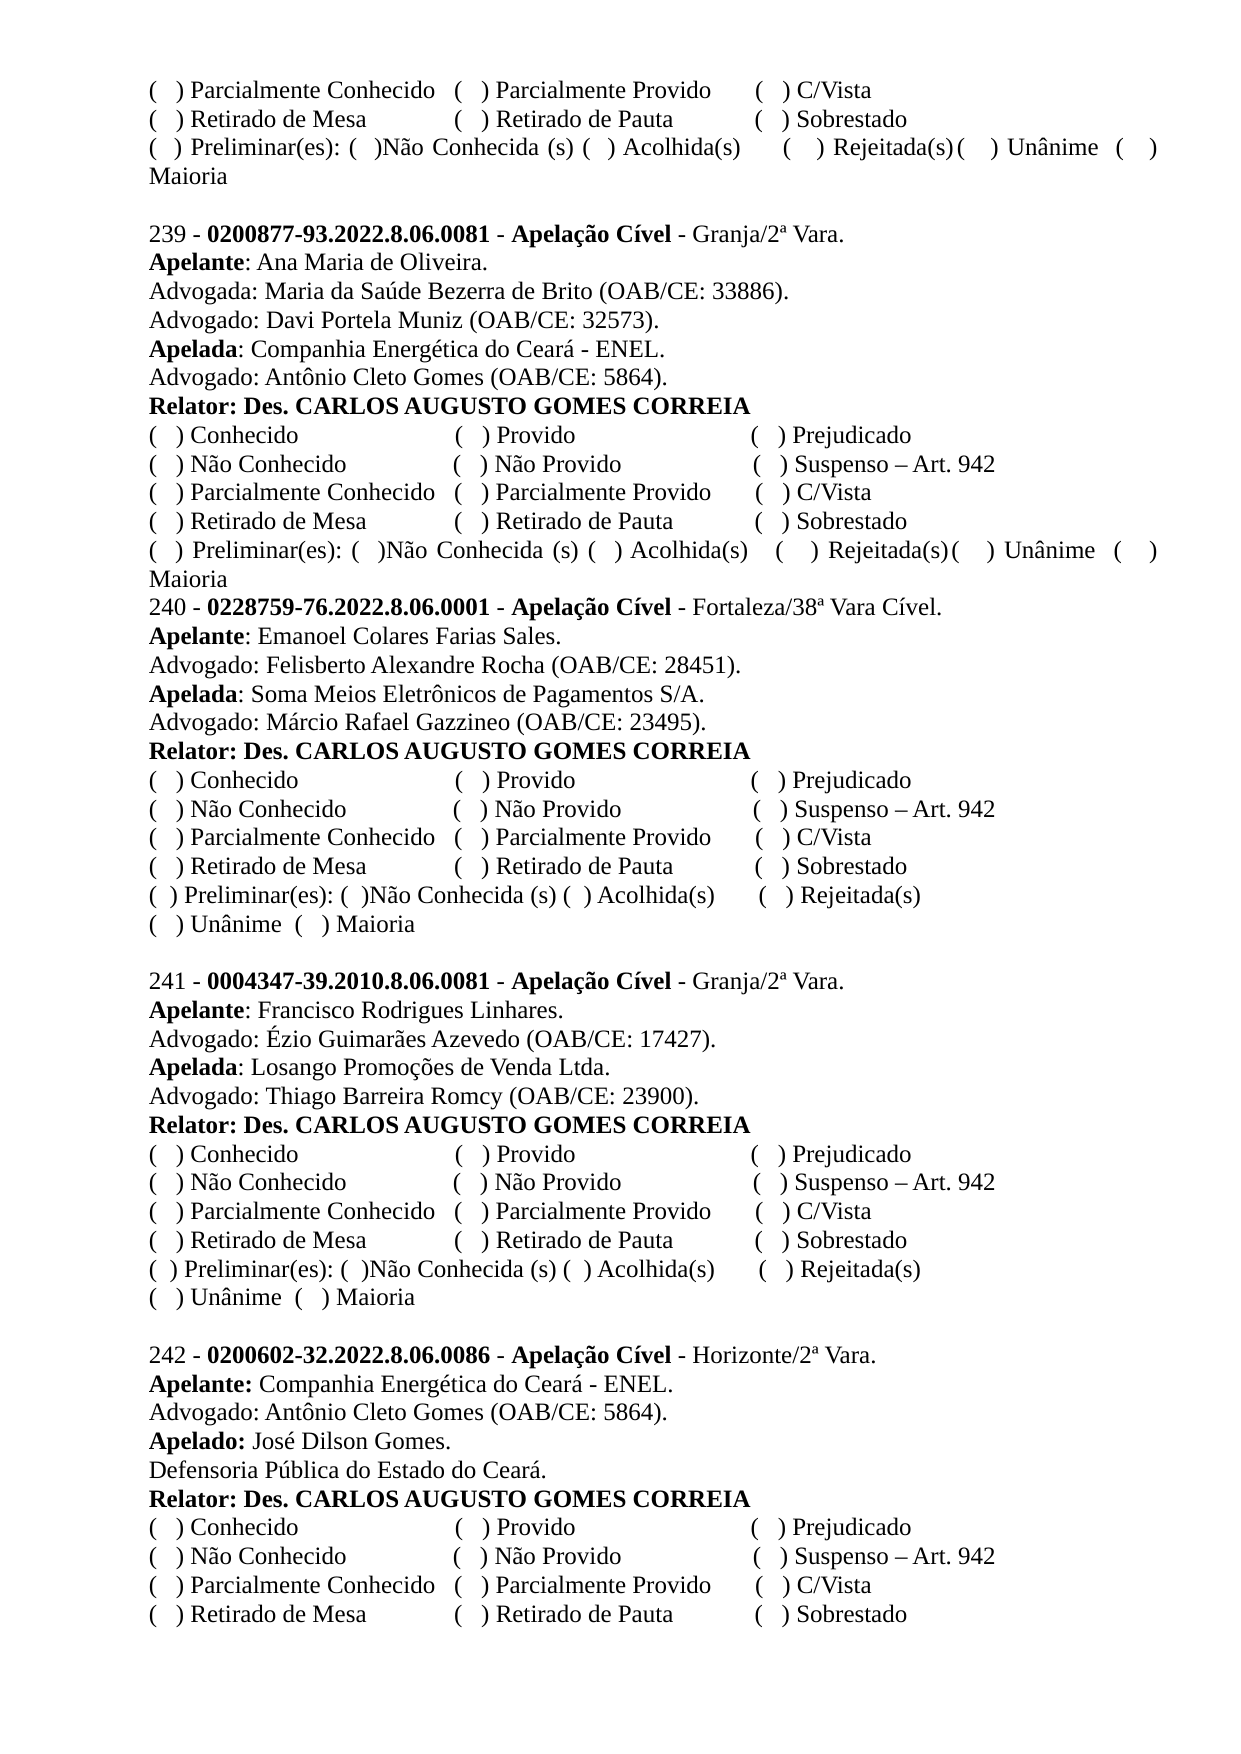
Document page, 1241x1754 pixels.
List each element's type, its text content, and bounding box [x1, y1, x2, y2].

text ( ) Retirado de Mesa ( ) Retirado de Pauta ( ) Sobrestado [148, 506, 1158, 535]
text ( ) Preliminar(es): ( )Não Conhecida (s) ( ) Acolhida(s) ( ) Rejeitada(s) [148, 880, 1158, 909]
text Advogado: Antônio Cleto Gomes (OAB/CE: 5864). [148, 1397, 1141, 1426]
text 242 - 0200602-32.2022.8.06.0086 - Apelação Cível - Horizonte/2ª Vara. [148, 1340, 1141, 1369]
text Apelado: José Dilson Gomes. [148, 1426, 1141, 1455]
text 240 - 0228759-76.2022.8.06.0001 - Apelação Cível - Fortaleza/38ª Vara Cível. [148, 592, 1141, 621]
text ( ) Unânime ( ) Maioria [148, 909, 1158, 937]
text ( ) Parcialmente Conhecido ( ) Parcialmente Provido ( ) C/Vista [148, 822, 1158, 851]
text ( ) Unânime ( ) Maioria [148, 1282, 1158, 1311]
text ( ) Parcialmente Conhecido ( ) Parcialmente Provido ( ) C/Vista [148, 1196, 1158, 1225]
text Apelada: Losango Promoções de Venda Ltda. [148, 1052, 1141, 1081]
text ( ) Não Conhecido ( ) Não Provido ( ) Suspenso – Art. 942 [148, 1167, 1158, 1196]
text Advogado: Ézio Guimarães Azevedo (OAB/CE: 17427). [148, 1024, 1141, 1052]
text Relator: Des. CARLOS AUGUSTO GOMES CORREIA [148, 391, 1141, 420]
text ( ) Conhecido ( ) Provido ( ) Prejudicado [148, 765, 1141, 794]
text ( ) Parcialmente Conhecido ( ) Parcialmente Provido ( ) C/Vista [148, 75, 1158, 104]
text Apelada: Companhia Energética do Ceará - ENEL. [148, 334, 1141, 362]
text Advogado: Thiago Barreira Romcy (OAB/CE: 23900). [148, 1081, 1141, 1110]
text Advogado: Davi Portela Muniz (OAB/CE: 32573). [148, 305, 1141, 334]
text Relator: Des. CARLOS AUGUSTO GOMES CORREIA [148, 736, 1141, 765]
text Apelada: Soma Meios Eletrônicos de Pagamentos S/A. [148, 679, 1141, 707]
text Advogado: Márcio Rafael Gazzineo (OAB/CE: 23495). [148, 707, 1141, 736]
text Apelante: Francisco Rodrigues Linhares. [148, 995, 1141, 1024]
text ( ) Retirado de Mesa ( ) Retirado de Pauta ( ) Sobrestado [148, 1599, 1158, 1627]
text 239 - 0200877-93.2022.8.06.0081 - Apelação Cível - Granja/2ª Vara. [148, 219, 1141, 247]
text 241 - 0004347-39.2010.8.06.0081 - Apelação Cível - Granja/2ª Vara. [148, 966, 1141, 995]
text ( ) Conhecido ( ) Provido ( ) Prejudicado [148, 1139, 1141, 1167]
text Defensoria Pública do Estado do Ceará. [148, 1455, 1141, 1484]
text ( ) Preliminar(es): ( )Não Conhecida (s) ( ) Acolhida(s) ( ) Rejeitada(s) [148, 1254, 1158, 1282]
text ( ) Parcialmente Conhecido ( ) Parcialmente Provido ( ) C/Vista [148, 1570, 1158, 1599]
text Apelante: Companhia Energética do Ceará - ENEL. [148, 1369, 1141, 1397]
text Advogado: Antônio Cleto Gomes (OAB/CE: 5864). [148, 362, 1141, 391]
text ( ) Retirado de Mesa ( ) Retirado de Pauta ( ) Sobrestado [148, 104, 1158, 132]
text ( ) Preliminar(es): ( )Não Conhecida (s) ( ) Acolhida(s) ( ) Rejeitada(s)( ) Unânime ( ) Maioria [148, 132, 1158, 190]
text ( ) Conhecido ( ) Provido ( ) Prejudicado [148, 1512, 1141, 1541]
text Relator: Des. CARLOS AUGUSTO GOMES CORREIA [148, 1110, 1141, 1139]
text Relator: Des. CARLOS AUGUSTO GOMES CORREIA [148, 1484, 1141, 1512]
text Apelante: Emanoel Colares Farias Sales. [148, 621, 1141, 650]
text Advogada: Maria da Saúde Bezerra de Brito (OAB/CE: 33886). [148, 276, 1141, 305]
text ( ) Retirado de Mesa ( ) Retirado de Pauta ( ) Sobrestado [148, 851, 1158, 880]
text Advogado: Felisberto Alexandre Rocha (OAB/CE: 28451). [148, 650, 1141, 679]
text ( ) Preliminar(es): ( )Não Conhecida (s) ( ) Acolhida(s) ( ) Rejeitada(s)( ) Unânime ( ) Maioria [148, 535, 1158, 592]
text ( ) Não Conhecido ( ) Não Provido ( ) Suspenso – Art. 942 [148, 794, 1158, 822]
text Apelante: Ana Maria de Oliveira. [148, 247, 1141, 276]
text ( ) Não Conhecido ( ) Não Provido ( ) Suspenso – Art. 942 [148, 1541, 1158, 1570]
text ( ) Conhecido ( ) Provido ( ) Prejudicado [148, 420, 1141, 449]
text ( ) Parcialmente Conhecido ( ) Parcialmente Provido ( ) C/Vista [148, 477, 1158, 506]
text ( ) Não Conhecido ( ) Não Provido ( ) Suspenso – Art. 942 [148, 449, 1158, 477]
text ( ) Retirado de Mesa ( ) Retirado de Pauta ( ) Sobrestado [148, 1225, 1158, 1254]
